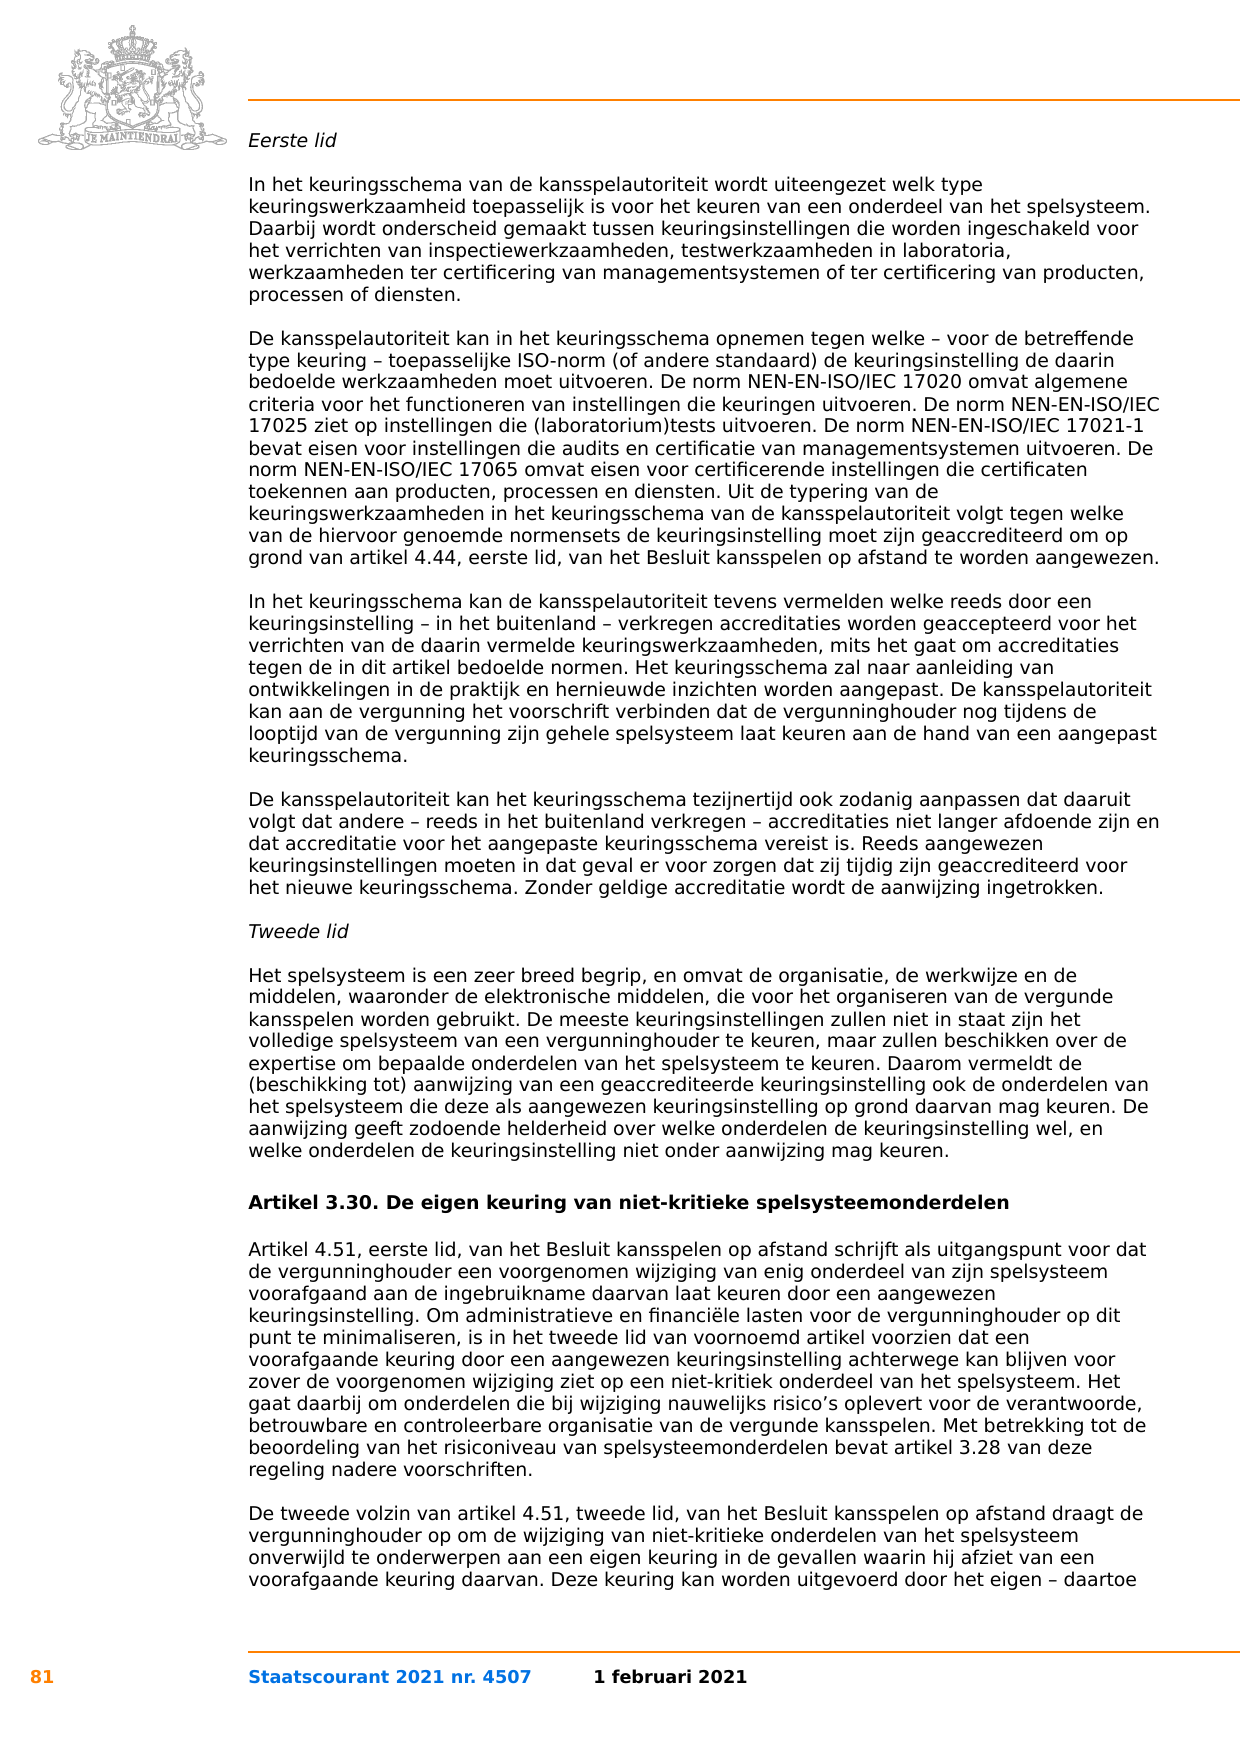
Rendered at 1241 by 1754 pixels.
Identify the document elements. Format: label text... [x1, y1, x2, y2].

subtitle Tweede lid [248, 921, 1163, 943]
text De tweede volzin van artikel 4.51, tweede lid, van het Besluit kansspelen op afstand draagt de vergunninghouder op om de wijziging van niet-kritieke onderdelen van het spelsysteem onverwijld te onderwerpen aan een eigen keuring in de gevallen waarin hij afziet van een voorafgaande keuring daarvan. Deze keuring kan worden uitgevoerd door het eigen – daartoe [248, 1503, 1163, 1591]
text In het keuringsschema kan de kansspelautoriteit tevens vermelden welke reeds door een keuringsinstelling – in het buitenland – verkregen accreditaties worden geaccepteerd voor het verrichten van de daarin vermelde keuringswerkzaamheden, mits het gaat om accreditaties tegen de in dit artikel bedoelde normen. Het keuringsschema zal naar aanleiding van ontwikkelingen in de praktijk en hernieuwde inzichten worden aangepast. De kansspelautoriteit kan aan de vergunning het voorschrift verbinden dat de vergunninghouder nog tijdens de looptijd van de vergunning zijn gehele spelsysteem laat keuren aan de hand van een aangepast keuringsschema. [248, 591, 1163, 767]
text Artikel 4.51, eerste lid, van het Besluit kansspelen op afstand schrijft als uitgangspunt voor dat de vergunninghouder een voorgenomen wijziging van enig onderdeel van zijn spelsysteem voorafgaand aan de ingebruikname daarvan laat keuren door een aangewezen keuringsinstelling. Om administratieve en financiële lasten voor de vergunninghouder op dit punt te minimaliseren, is in het tweede lid van voornoemd artikel voorzien dat een voorafgaande keuring door een aangewezen keuringsinstelling achterwege kan blijven voor zover de voorgenomen wijziging ziet op een niet-kritiek onderdeel van het spelsysteem. Het gaat daarbij om onderdelen die bij wijziging nauwelijks risico’s oplevert voor de verantwoorde, betrouwbare en controleerbare organisatie van de vergunde kansspelen. Met betrekking tot de beoordeling van het risiconiveau van spelsysteemonderdelen bevat artikel 3.28 van deze regeling nadere voorschriften. [248, 1239, 1163, 1481]
text Het spelsysteem is een zeer breed begrip, en omvat de organisatie, de werkwijze en de middelen, waaronder de elektronische middelen, die voor het organiseren van de vergunde kansspelen worden gebruikt. De meeste keuringsinstellingen zullen niet in staat zijn het volledige spelsysteem van een vergunninghouder te keuren, maar zullen beschikken over de expertise om bepaalde onderdelen van het spelsysteem te keuren. Daarom vermeldt de (beschikking tot) aanwijzing van een geaccrediteerde keuringsinstelling ook de onderdelen van het spelsysteem die deze als aangewezen keuringsinstelling op grond daarvan mag keuren. De aanwijzing geeft zodoende helderheid over welke onderdelen de keuringsinstelling wel, en welke onderdelen de keuringsinstelling niet onder aanwijzing mag keuren. [248, 964, 1163, 1162]
subtitle Artikel 3.30. De eigen keuring van niet-kritieke spelsysteemonderdelen [248, 1192, 1163, 1214]
text De kansspelautoriteit kan in het keuringsschema opnemen tegen welke – voor de betreffende type keuring – toepasselijke ISO-norm (of andere standaard) de keuringsinstelling de daarin bedoelde werkzaamheden moet uitvoeren. De norm NEN-EN-ISO/IEC 17020 omvat algemene criteria voor het functioneren van instellingen die keuringen uitvoeren. De norm NEN-EN-ISO/IEC 17025 ziet op instellingen die (laboratorium)tests uitvoeren. De norm NEN-EN-ISO/IEC 17021-1 bevat eisen voor instellingen die audits en certificatie van managementsystemen uitvoeren. De norm NEN-EN-ISO/IEC 17065 omvat eisen voor certificerende instellingen die certificaten toekennen aan producten, processen en diensten. Uit de typering van de keuringswerkzaamheden in het keuringsschema van de kansspelautoriteit volgt tegen welke van de hiervoor genoemde normensets de keuringsinstelling moet zijn geaccrediteerd om op grond van artikel 4.44, eerste lid, van het Besluit kansspelen op afstand te worden aangewezen. [248, 327, 1163, 569]
text De kansspelautoriteit kan het keuringsschema tezijnertijd ook zodanig aanpassen dat daaruit volgt dat andere – reeds in het buitenland verkregen – accreditaties niet langer afdoende zijn en dat accreditatie voor het aangepaste keuringsschema vereist is. Reeds aangewezen keuringsinstellingen moeten in dat geval er voor zorgen dat zij tijdig zijn geaccrediteerd voor het nieuwe keuringsschema. Zonder geldige accreditatie wordt de aanwijzing ingetrokken. [248, 789, 1163, 899]
subtitle Eerste lid [248, 130, 1163, 152]
text In het keuringsschema van de kansspelautoriteit wordt uiteengezet welk type keuringswerkzaamheid toepasselijk is voor het keuren van een onderdeel van het spelsysteem. Daarbij wordt onderscheid gemaakt tussen keuringsinstellingen die worden ingeschakeld voor het verrichten van inspectiewerkzaamheden, testwerkzaamheden in laboratoria, werkzaamheden ter certificering van managementsystemen of ter certificering van producten, processen of diensten. [248, 174, 1163, 306]
picture [38, 25, 227, 150]
